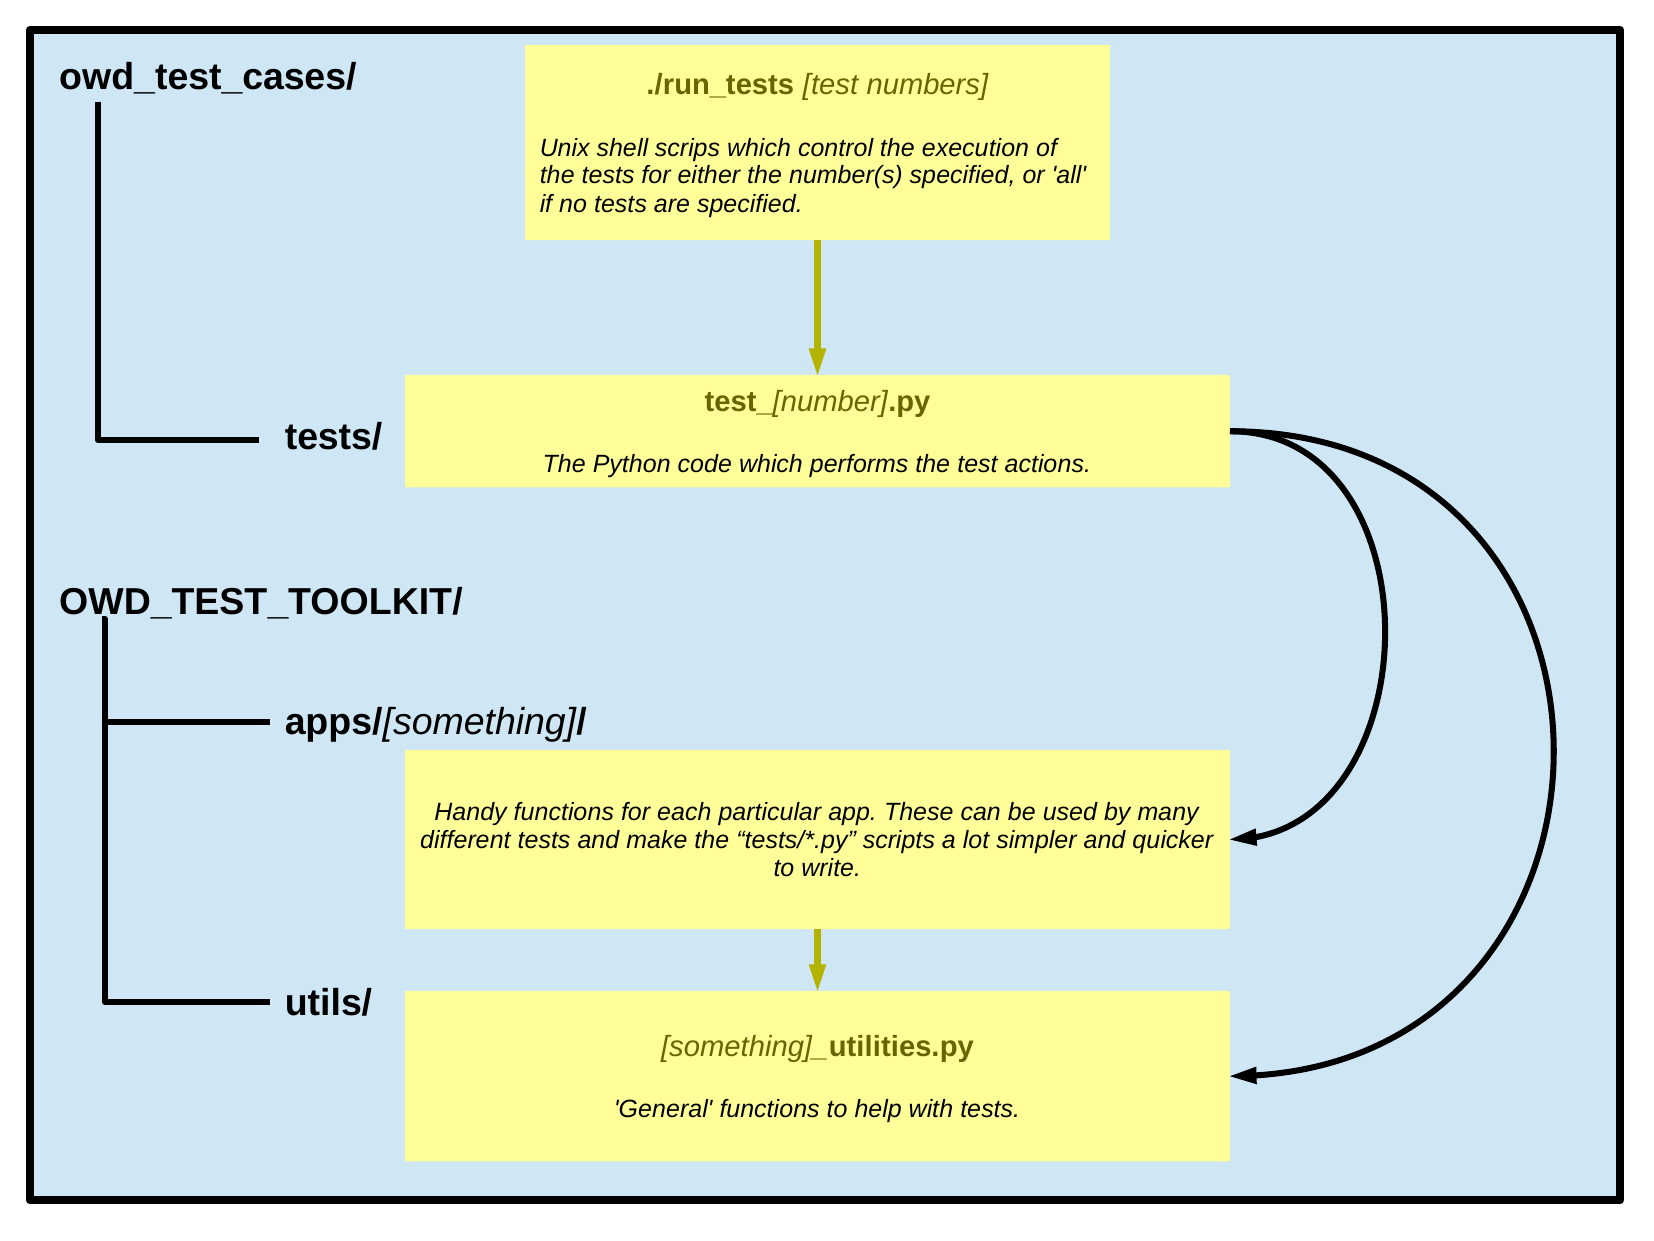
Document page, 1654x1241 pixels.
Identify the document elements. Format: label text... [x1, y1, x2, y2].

text_box owd_test_cases/ [44, 48, 372, 106]
text_box utils/ [270, 974, 450, 1031]
text_box [30, 30, 1621, 1201]
text_box ./run_tests [test numbers] Unix shell scrips which control the execution of the tests for either the number(s) specified, or 'all' if no tests are specified. [525, 45, 1111, 241]
text_box tests/ [270, 408, 439, 466]
text_box apps/[something]/ [270, 693, 646, 751]
text_box Handy functions for each particular app. These can be used by many different tests and make the “tests/*.py” scripts a lot simpler and quicker to write. [405, 750, 1231, 930]
text_box OWD_TEST_TOOLKIT/ [44, 573, 478, 631]
text_box test_[number].py The Python code which performs the test actions. [405, 374, 1231, 488]
text_box [something]_utilities.py 'General' functions to help with tests. [405, 990, 1231, 1162]
